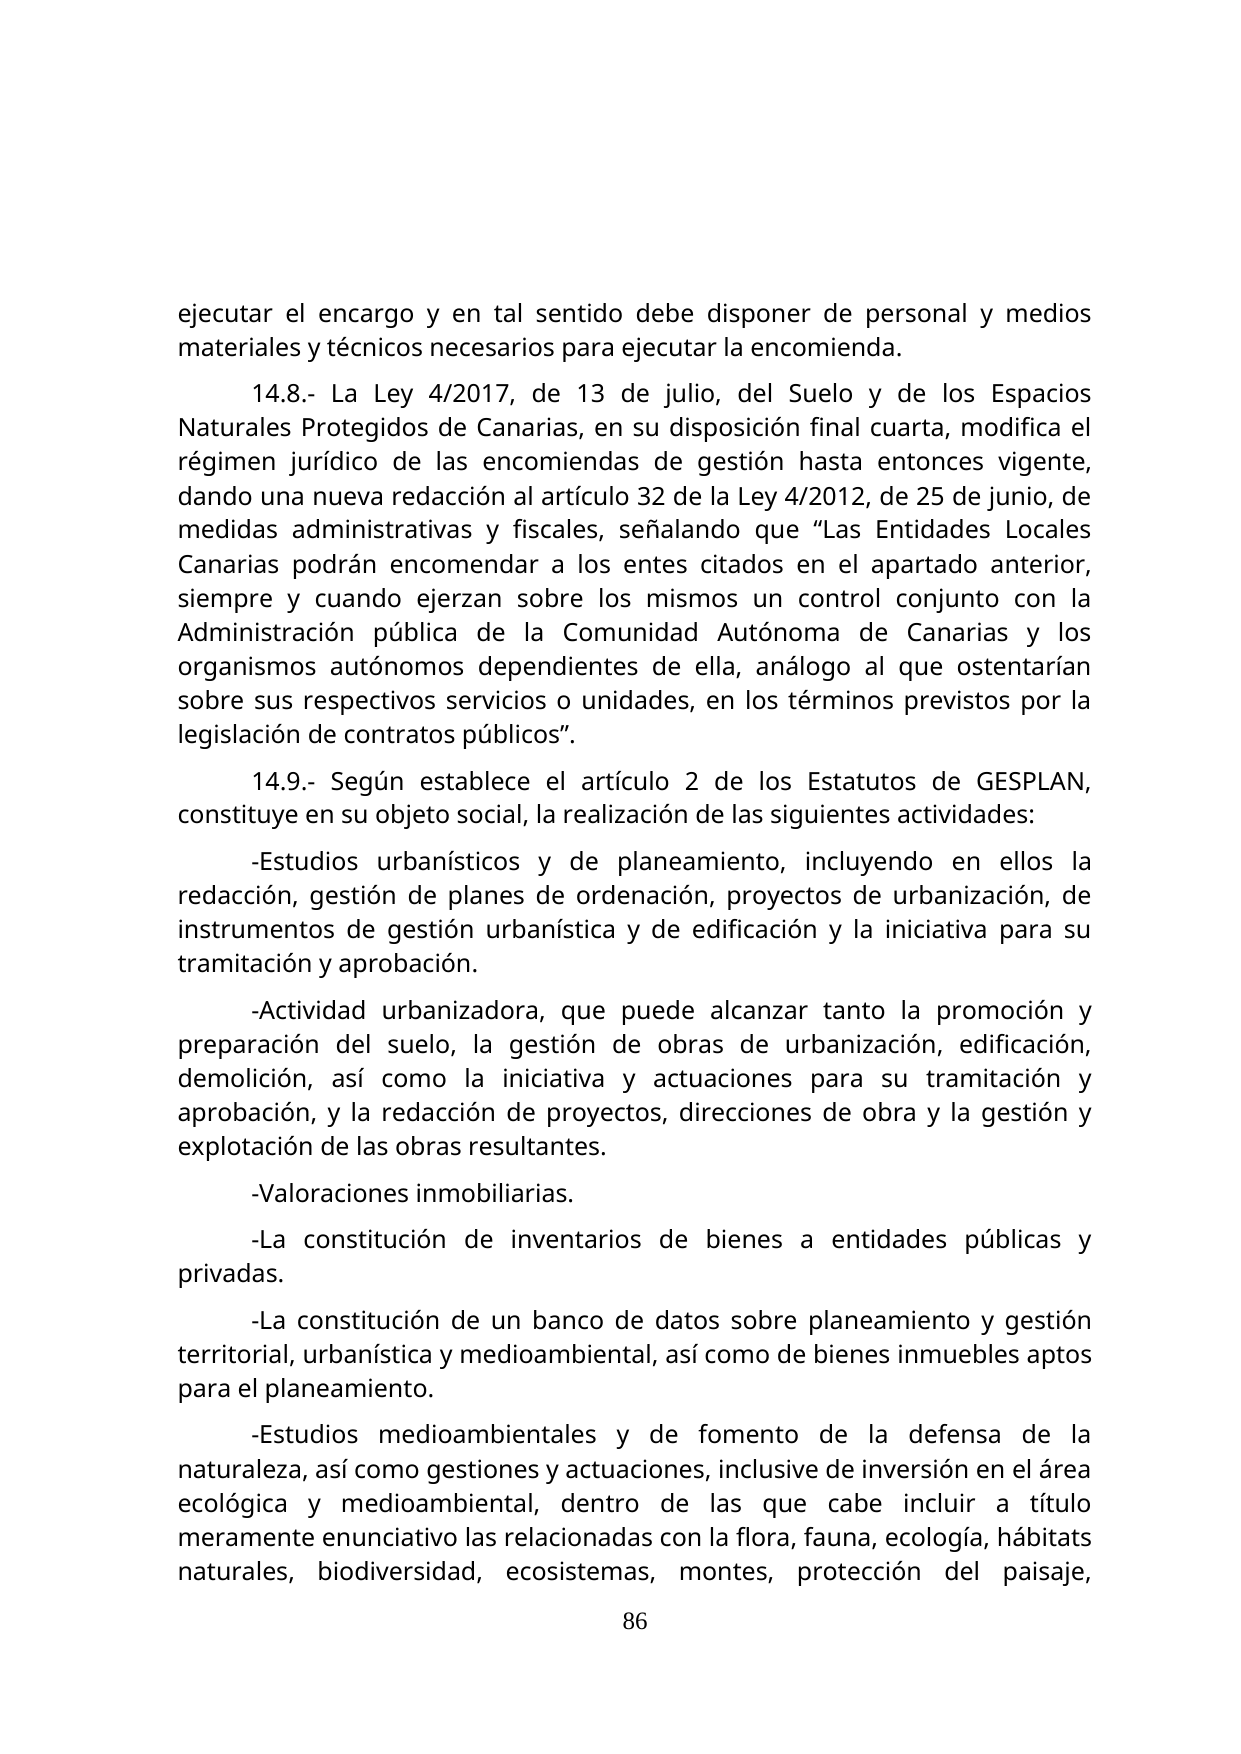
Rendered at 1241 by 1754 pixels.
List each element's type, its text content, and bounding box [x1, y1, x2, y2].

text -Actividad urbanizadora, que puede alcanzar tanto la promoción y preparación del suelo, la gestión de obras de urbanización, edificación, demolición, así como la iniciativa y actuaciones para su tramitación y aprobación, y la redacción de proyectos, direcciones de obra y la gestión y explotación de las obras resultantes. [177, 992, 1093, 1163]
text 14.8.- La Ley 4/2017, de 13 de julio, del Suelo y de los Espacios Naturales Protegidos de Canarias, en su disposición final cuarta, modifica el régimen jurídico de las encomiendas de gestión hasta entonces vigente, dando una nueva redacción al artículo 32 de la Ley 4/2012, de 25 de junio, de medidas administrativas y fiscales, señalando que “Las Entidades Locales Canarias podrán encomendar a los entes citados en el apartado anterior, siempre y cuando ejerzan sobre los mismos un control conjunto con la Administración pública de la Comunidad Autónoma de Canarias y los organismos autónomos dependientes de ella, análogo al que ostentarían sobre sus respectivos servicios o unidades, en los términos previstos por la legislación de contratos públicos”. [177, 376, 1093, 751]
text -Valoraciones inmobiliarias. [177, 1175, 1093, 1209]
text ejecutar el encargo y en tal sentido debe disponer de personal y medios materiales y técnicos necesarios para ejecutar la encomienda. [177, 295, 1093, 363]
text -La constitución de un banco de datos sobre planeamiento y gestión territorial, urbanística y medioambiental, así como de bienes inmuebles aptos para el planeamiento. [177, 1302, 1093, 1405]
text -La constitución de inventarios de bienes a entidades públicas y privadas. [177, 1222, 1093, 1290]
text 14.9.- Según establece el artículo 2 de los Estatutos de GESPLAN, constituye en su objeto social, la realización de las siguientes actividades: [177, 763, 1093, 831]
text -Estudios urbanísticos y de planeamiento, incluyendo en ellos la redacción, gestión de planes de ordenación, proyectos de urbanización, de instrumentos de gestión urbanística y de edificación y la iniciativa para su tramitación y aprobación. [177, 844, 1093, 980]
text -Estudios medioambientales y de fomento de la defensa de la naturaleza, así como gestiones y actuaciones, inclusive de inversión en el área ecológica y medioambiental, dentro de las que cabe incluir a título meramente enunciativo las relacionadas con la flora, fauna, ecología, hábitats naturales, biodiversidad, ecosistemas, montes, protección del paisaje, [177, 1417, 1093, 1587]
